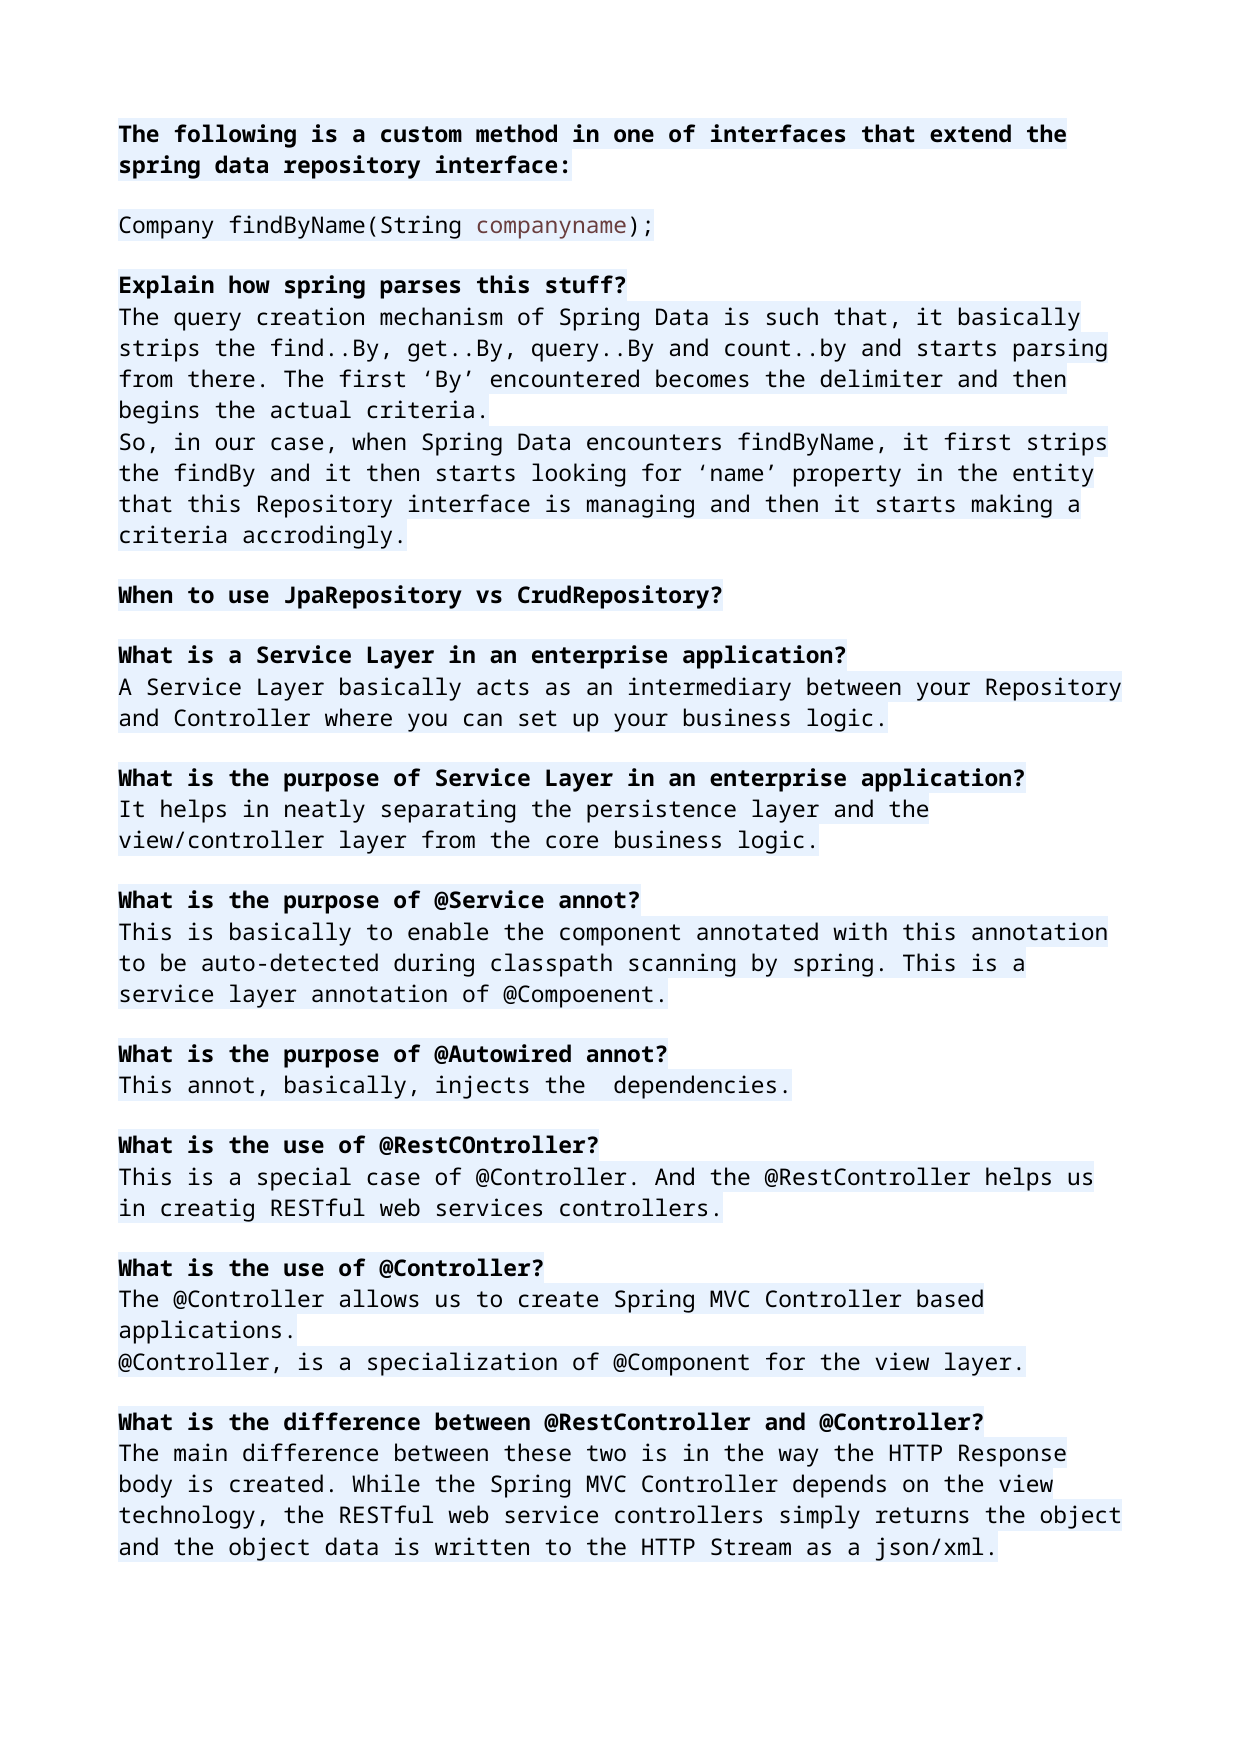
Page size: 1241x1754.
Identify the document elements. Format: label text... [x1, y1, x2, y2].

text It helps in neatly separating the persistence layer and the view/controller layer from the core business logic. [118, 793, 1122, 856]
text When to use JpaRepository vs CrudRepository? [118, 579, 1122, 611]
text The @Controller allows us to create Spring MVC Controller based applications. [118, 1283, 1122, 1346]
text What is a Service Layer in an enterprise application? [118, 639, 1122, 671]
text Company findByName(String companyname); [118, 209, 1122, 241]
text What is the purpose of @Autowired annot? [118, 1038, 1122, 1069]
text So, in our case, when Spring Data encounters findByName, it first strips the findBy and it then starts looking for ‘name’ property in the entity that this Repository interface is managing and then it starts making a criteria accrodingly. [118, 426, 1122, 551]
text The query creation mechanism of Spring Data is such that, it basically strips the find..By, get..By, query..By and count..by and starts parsing from there. The first ‘By’ encountered becomes the delimiter and then begins the actual criteria. [118, 301, 1122, 426]
text A Service Layer basically acts as an intermediary between your Repository and Controller where you can set up your business logic. [118, 671, 1122, 733]
text What is the use of @RestCOntroller? [118, 1129, 1122, 1161]
text Explain how spring parses this stuff? [118, 269, 1122, 301]
text What is the difference between @RestController and @Controller? [118, 1406, 1122, 1437]
text What is the purpose of @Service annot? [118, 884, 1122, 916]
text The following is a custom method in one of interfaces that extend the spring data repository interface: [118, 118, 1122, 181]
text This is basically to enable the component annotated with this annotation to be auto-detected during classpath scanning by spring. This is a service layer annotation of @Compoenent. [118, 916, 1122, 1009]
text The main difference between these two is in the way the HTTP Response body is created. While the Spring MVC Controller depends on the view technology, the RESTful web service controllers simply returns the object and the object data is written to the HTTP Stream as a json/xml. [118, 1437, 1122, 1562]
text This is a special case of @Controller. And the @RestController helps us in creatig RESTful web services controllers. [118, 1161, 1122, 1223]
text @Controller, is a specialization of @Component for the view layer. [118, 1346, 1122, 1377]
text This annot, basically, injects the dependencies. [118, 1069, 1122, 1101]
text What is the purpose of Service Layer in an enterprise application? [118, 762, 1122, 793]
text What is the use of @Controller? [118, 1252, 1122, 1283]
